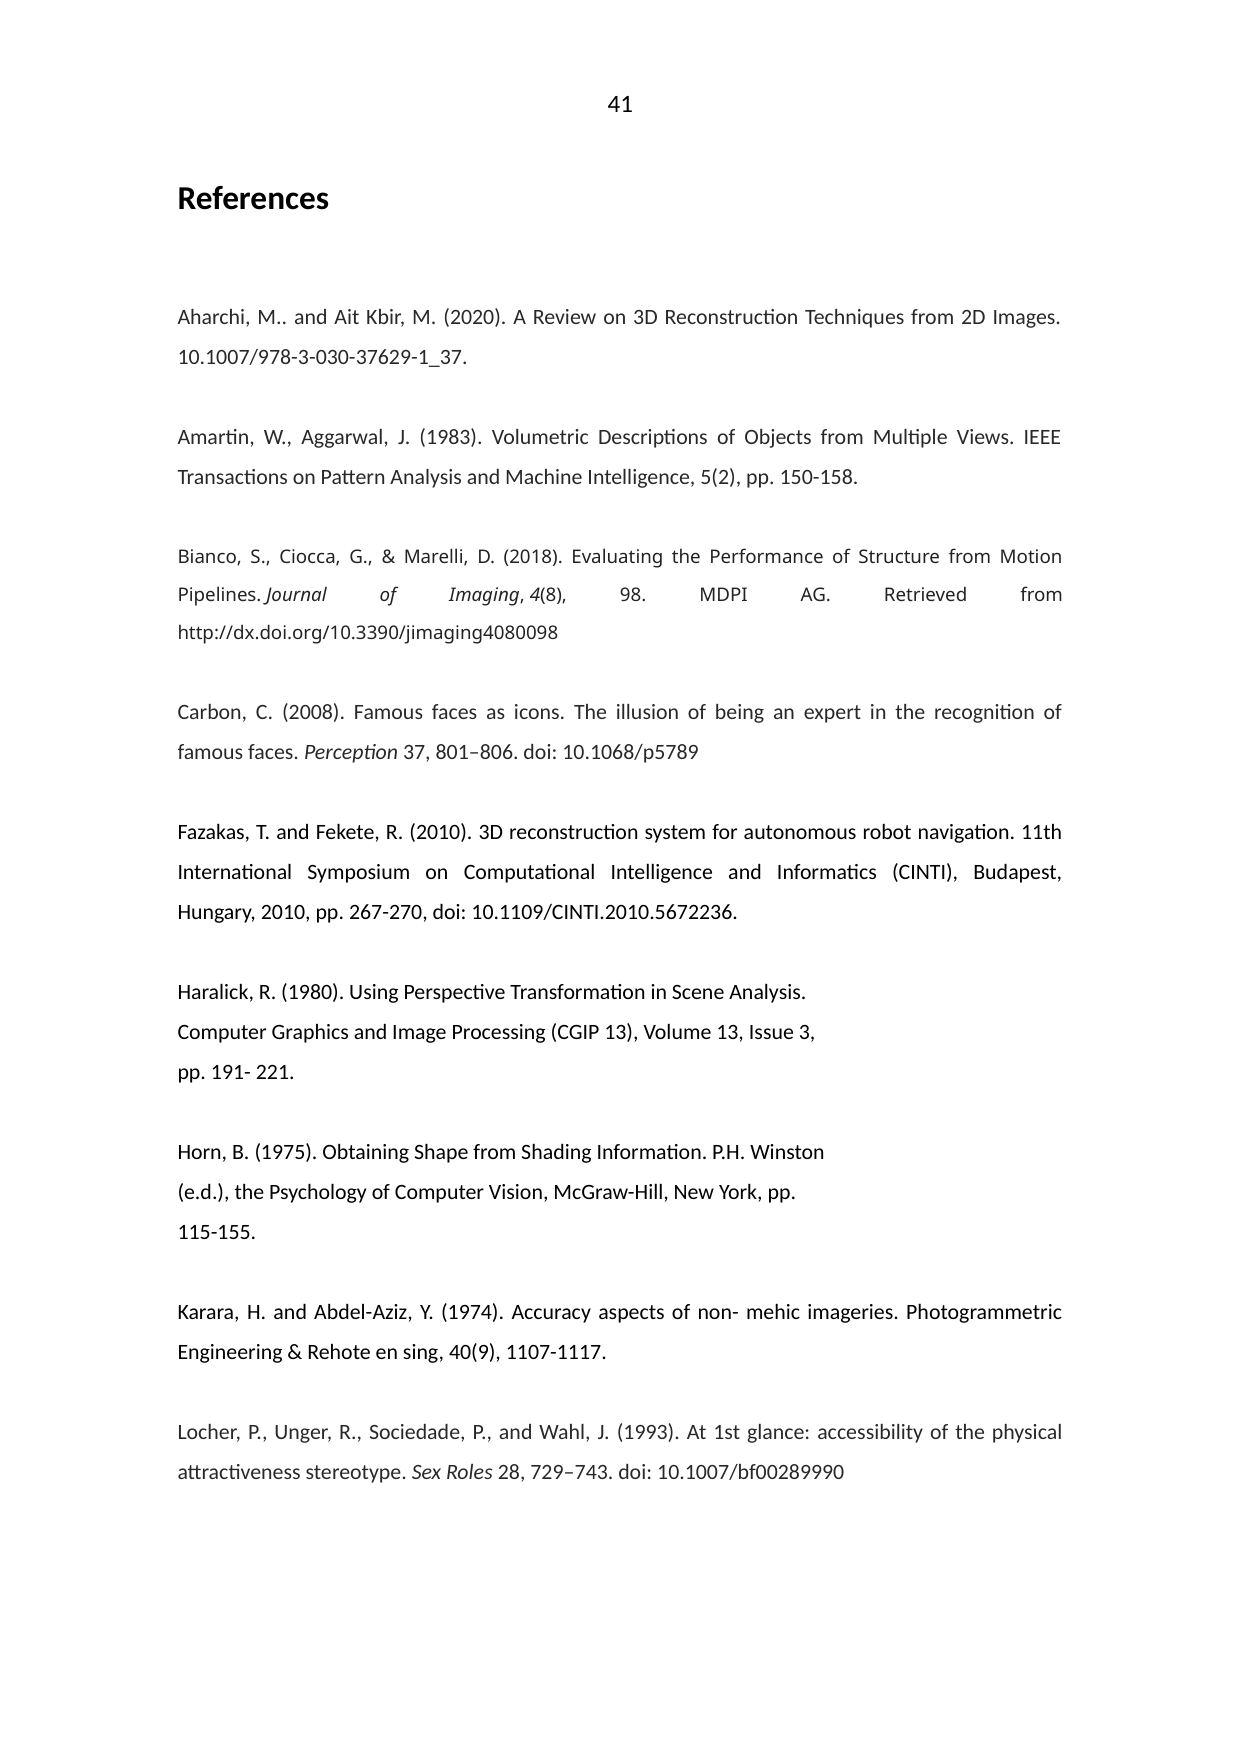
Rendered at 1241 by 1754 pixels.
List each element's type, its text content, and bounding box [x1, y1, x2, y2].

text Computer Graphics and Image Processing (CGIP 13), Volume 13, Issue 3, [177, 1018, 1063, 1044]
text 115-155. [177, 1218, 1063, 1244]
text Aharchi, M.. and Ait Kbir, M. (2020). A Review on 3D Reconstruction Techniques from 2D Images. 10.1007/978-3-030-37629-1_37. [177, 303, 1063, 370]
text Fazakas, T. and Fekete, R. (2010). 3D reconstruction system for autonomous robot navigation. 11th International Symposium on Computational Intelligence and Informatics (CINTI), Budapest, Hungary, 2010, pp. 267-270, doi: 10.1109/CINTI.2010.5672236. [177, 818, 1063, 924]
text Haralick, R. (1980). Using Perspective Transformation in Scene Analysis. [177, 978, 1063, 1004]
subtitle References [177, 177, 1063, 218]
text Bianco, S., Ciocca, G., & Marelli, D. (2018). Evaluating the Performance of Structure from Motion Pipelines. Journal of Imaging, 4(8), 98. MDPI AG. Retrieved from http://dx.doi.org/10.3390/jimaging4080098 [177, 543, 1063, 645]
text (e.d.), the Psychology of Computer Vision, McGraw-Hill, New York, pp. [177, 1178, 1063, 1204]
text Carbon, C. (2008). Famous faces as icons. The illusion of being an expert in the recognition of famous faces. Perception 37, 801–806. doi: 10.1068/p5789 [177, 698, 1063, 764]
text Horn, B. (1975). Obtaining Shape from Shading Information. P.H. Winston [177, 1138, 1063, 1164]
text Karara, H. and Abdel-Aziz, Y. (1974). Accuracy aspects of non- mehic imageries. Photogrammetric Engineering & Rehote en sing, 40(9), 1107-1117. [177, 1298, 1063, 1364]
text Amartin, W., Aggarwal, J. (1983). Volumetric Descriptions of Objects from Multiple Views. IEEE Transactions on Pattern Analysis and Machine Intelligence, 5(2), pp. 150-158. [177, 423, 1063, 490]
text Locher, P., Unger, R., Sociedade, P., and Wahl, J. (1993). At 1st glance: accessibility of the physical attractiveness stereotype. Sex Roles 28, 729–743. doi: 10.1007/bf00289990 [177, 1418, 1063, 1484]
text pp. 191- 221. [177, 1058, 1063, 1084]
